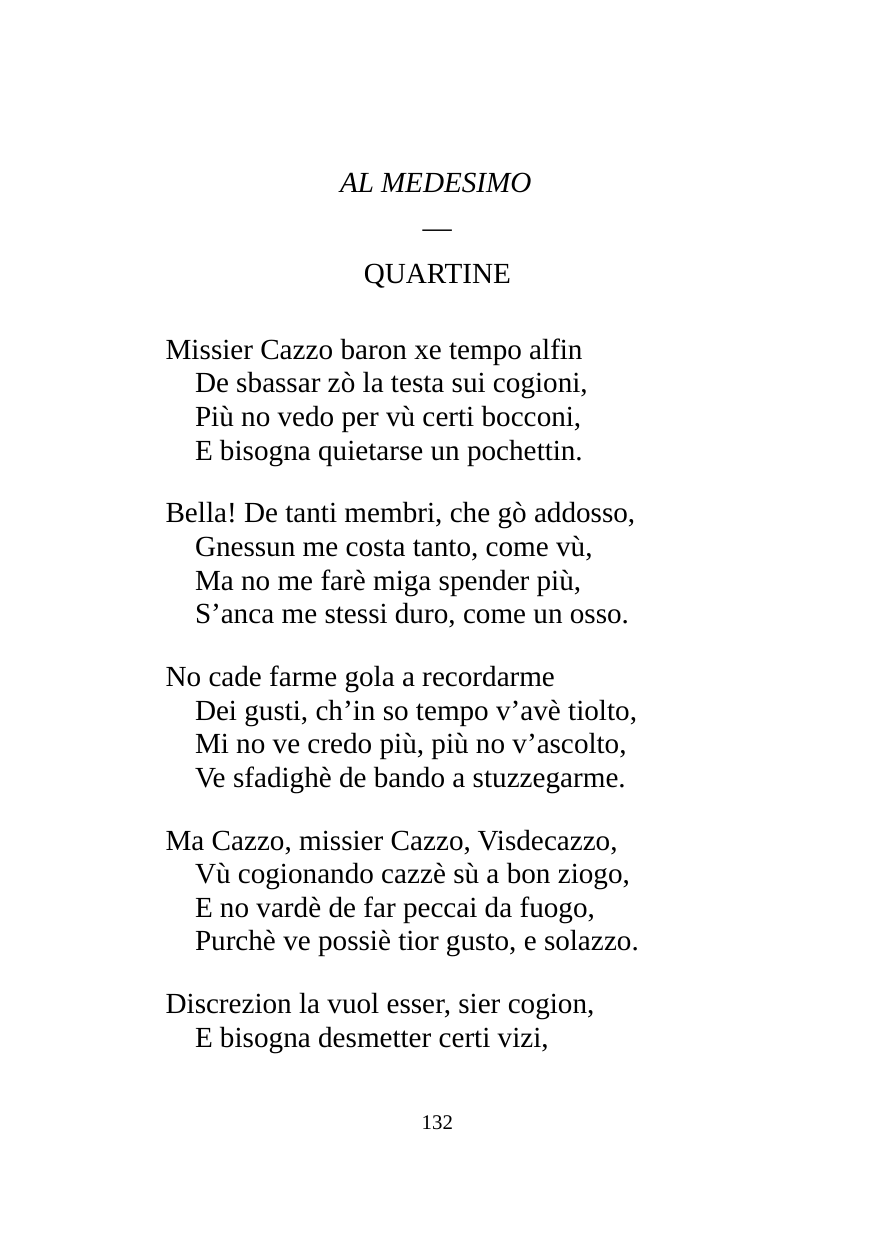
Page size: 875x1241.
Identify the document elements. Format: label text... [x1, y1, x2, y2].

text Ma Cazzo, missier Cazzo, Visdecazzo, Vù cogionando cazzè sù a bon ziogo, E no vardè de far peccai da fuogo, Purchè ve possiè tior gusto, e solazzo. [165, 823, 768, 957]
text — [106, 211, 768, 244]
text QUARTINE [106, 257, 768, 290]
subtitle AL MEDESIMO [106, 165, 768, 199]
text Missier Cazzo baron xe tempo alfin De sbassar zò la testa sui cogioni, Più no vedo per vù certi bocconi, E bisogna quietarse un pochettin. [165, 332, 768, 466]
text Discrezion la vuol esser, sier cogion, E bisogna desmetter certi vizi, [165, 987, 768, 1054]
text No cade farme gola a recordarme Dei gusti, ch’in so tempo v’avè tiolto, Mi no ve credo più, più no v’ascolto, Ve sfadighè de bando a stuzzegarme. [165, 659, 768, 793]
text Bella! De tanti membri, che gò addosso, Gnessun me costa tanto, come vù, Ma no me farè miga spender più, S’anca me stessi duro, come un osso. [165, 496, 768, 630]
